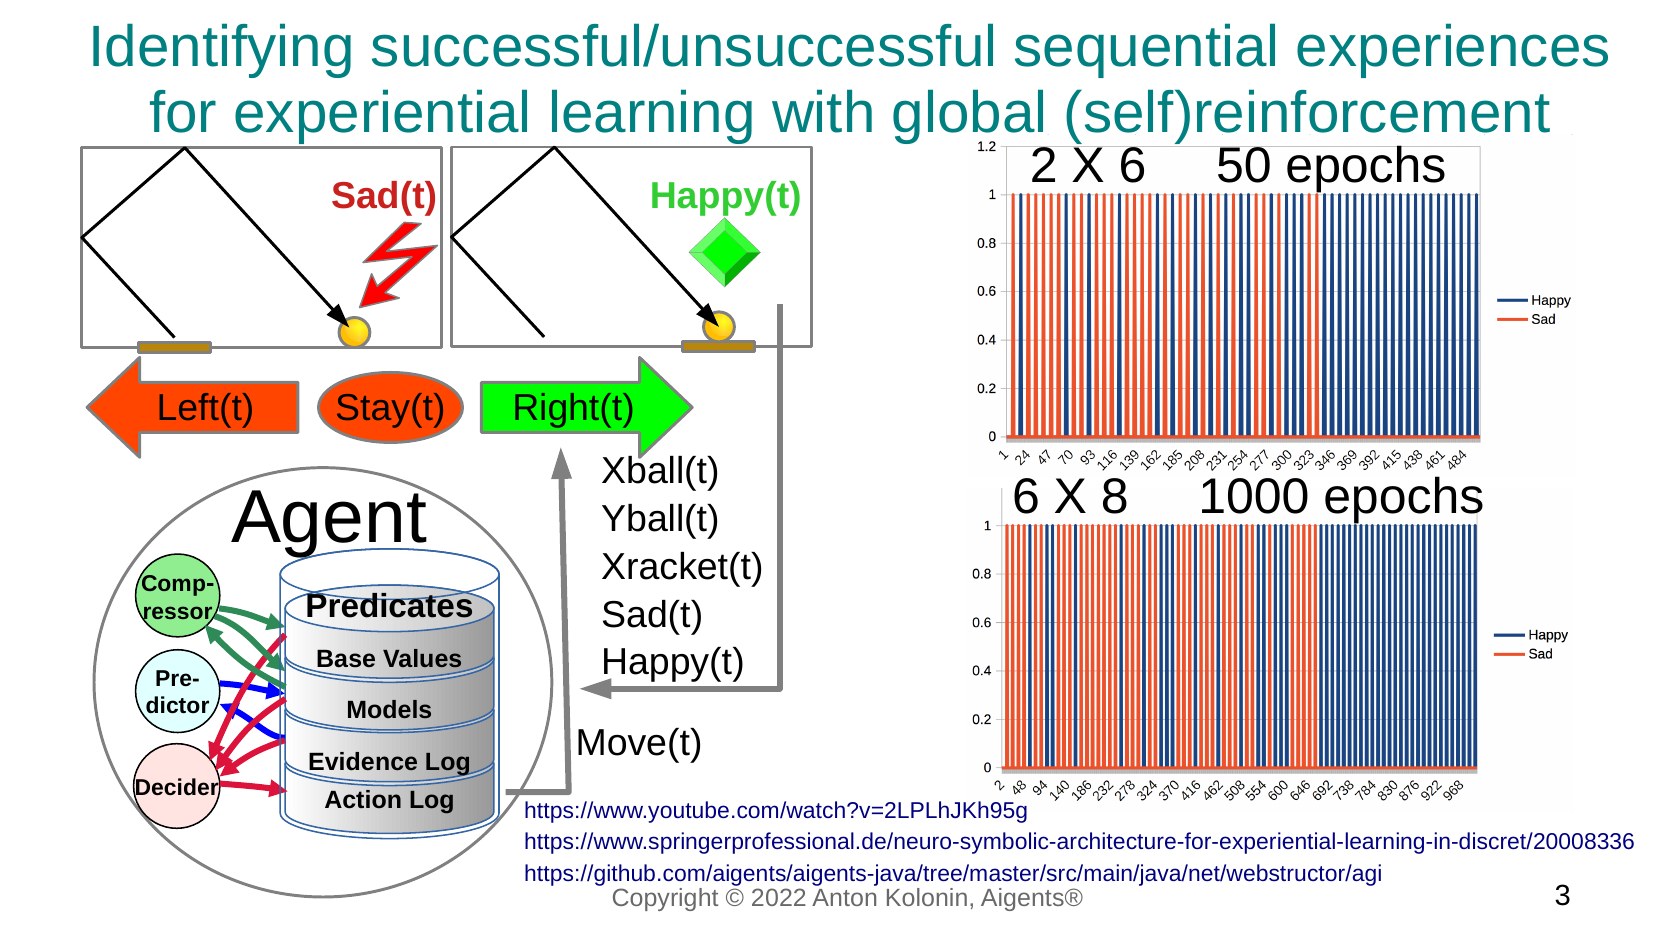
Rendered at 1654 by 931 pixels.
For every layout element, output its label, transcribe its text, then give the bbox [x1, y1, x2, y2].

text_box Xball(t) Yball(t) Xracket(t) Sad(t) Happy(t) [586, 441, 796, 762]
text_box Action Log [285, 767, 494, 834]
text_box Comp- ressor [135, 554, 220, 637]
picture [966, 488, 1574, 790]
text_box Pre- dictor [135, 649, 220, 733]
text_box [138, 342, 211, 353]
text_box https://www.youtube.com/watch?v=2LPLhJKh95g https://www.springerprofessional.de/neuro-symbolic-architecture-for-experiential-learning-in-discret/20008336 https://github.com/aigents/aigents-java/tree/master/src/main/java/net/webstructor/agi [509, 790, 1651, 902]
text_box Evidence Log [285, 714, 494, 782]
text_box Predicates [290, 580, 553, 642]
text_box [339, 317, 370, 348]
picture [967, 147, 1576, 478]
text_box [359, 225, 438, 308]
text_box [682, 311, 755, 352]
text_box Base Values [285, 612, 494, 679]
text_box Stay(t) [318, 372, 463, 443]
text_box Left(t) [87, 357, 298, 458]
text_box 2 X 6 50 epochs [1014, 147, 1504, 201]
text_box Models [285, 662, 494, 730]
text_box Right(t) [481, 357, 693, 441]
text_box 6 X 8 1000 epochs [997, 460, 1542, 532]
text_box Sad(t) [316, 167, 465, 225]
text_box Decider [133, 743, 220, 829]
text_box Agent [216, 467, 486, 576]
text_box Move(t) [560, 713, 732, 771]
text_box Happy(t) [634, 167, 833, 225]
picture [688, 225, 765, 290]
text_box Identifying successful/unsuccessful sequential experiences for experiential learning with global (self)reinforcement [0, 10, 1653, 147]
